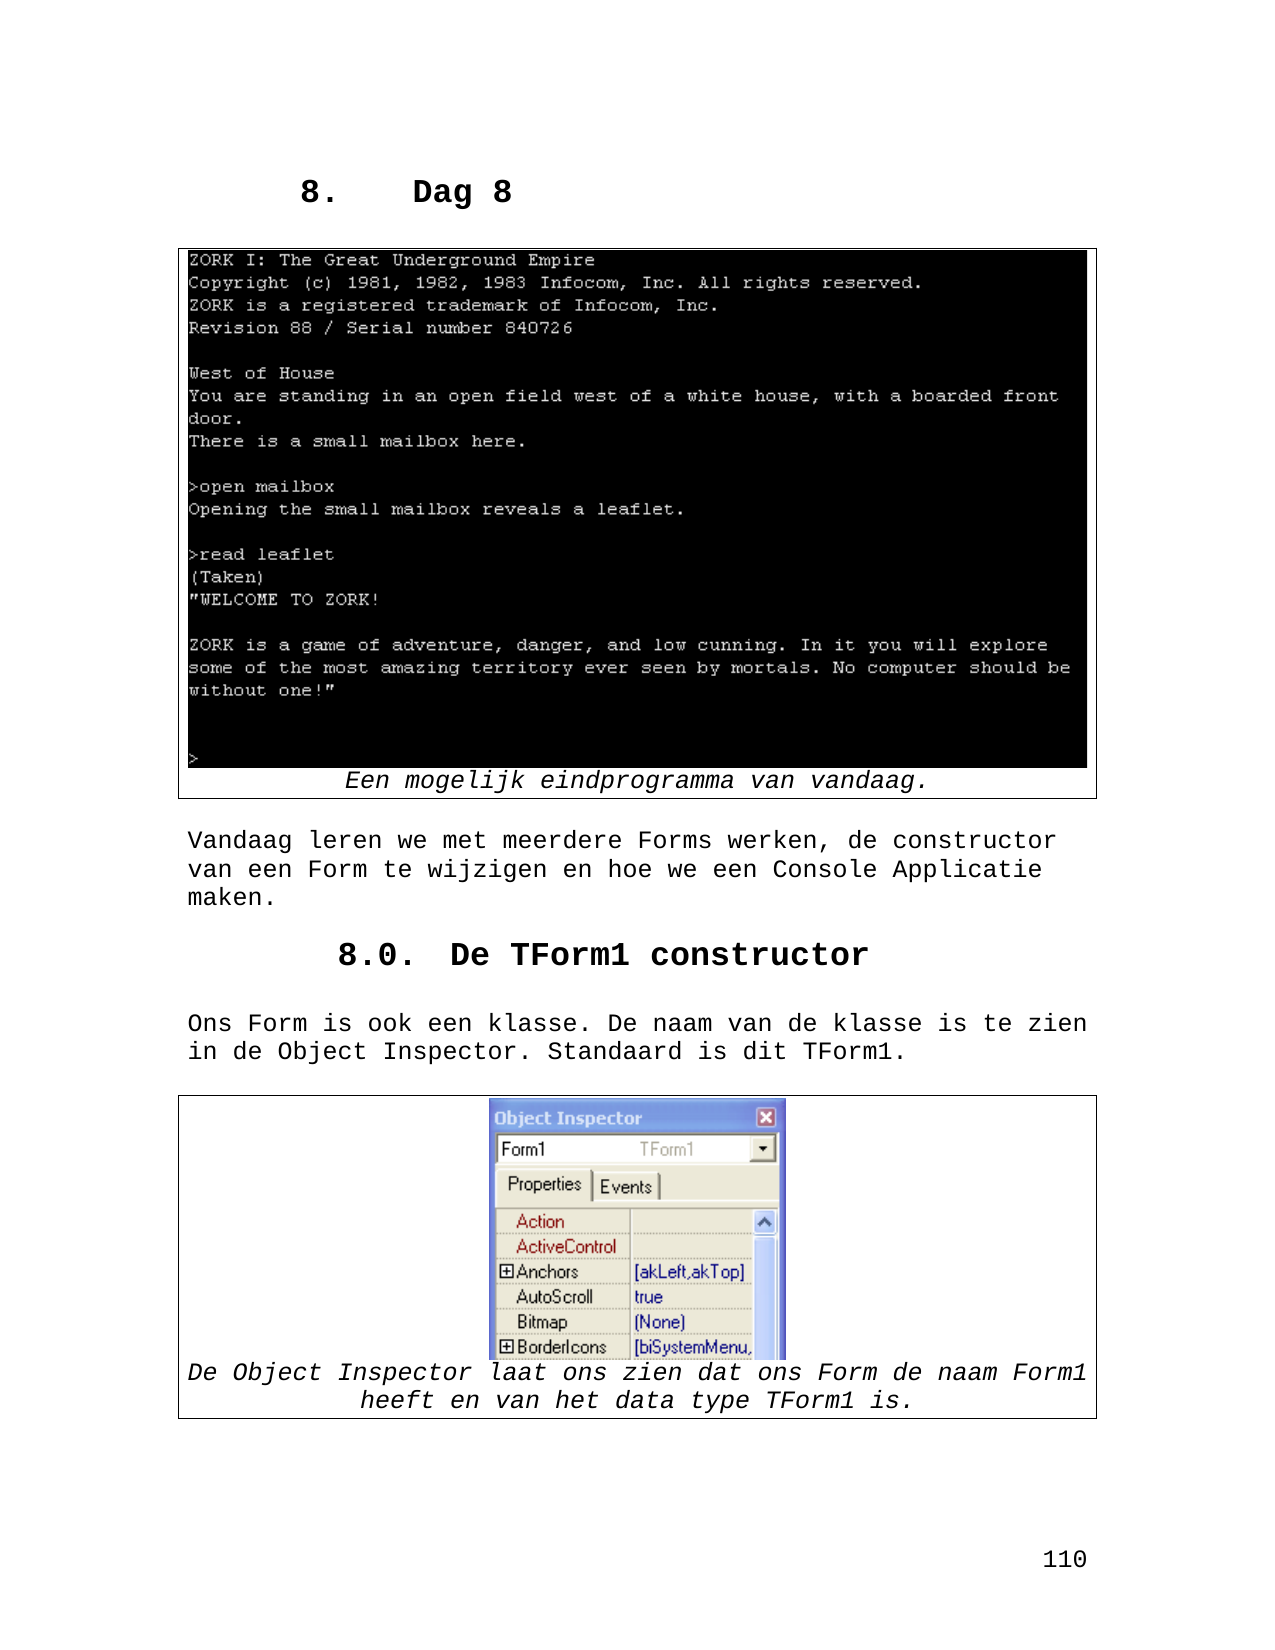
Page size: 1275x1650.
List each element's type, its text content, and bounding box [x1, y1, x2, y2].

text Vandaag leren we met meerdere Forms werken, de constructor van een Form te wijzigen en hoe we een Console Applicatie maken. [187, 828, 1087, 913]
subtitle Dag 8 [300, 175, 1087, 213]
picture [188, 250, 1088, 768]
text De Object Inspector laat ons zien dat ons Form de naam Form1 heeft en van het data type TForm1 is. [179, 1356, 1096, 1418]
subtitle De TForm1 constructor [337, 938, 1087, 976]
picture [489, 1098, 786, 1360]
text Ons Form is ook een klasse. De naam van de klasse is te zien in de Object Inspector. Standaard is dit TForm1. [187, 1010, 1087, 1067]
text Een mogelijk eindprogramma van vandaag. [179, 765, 1096, 798]
